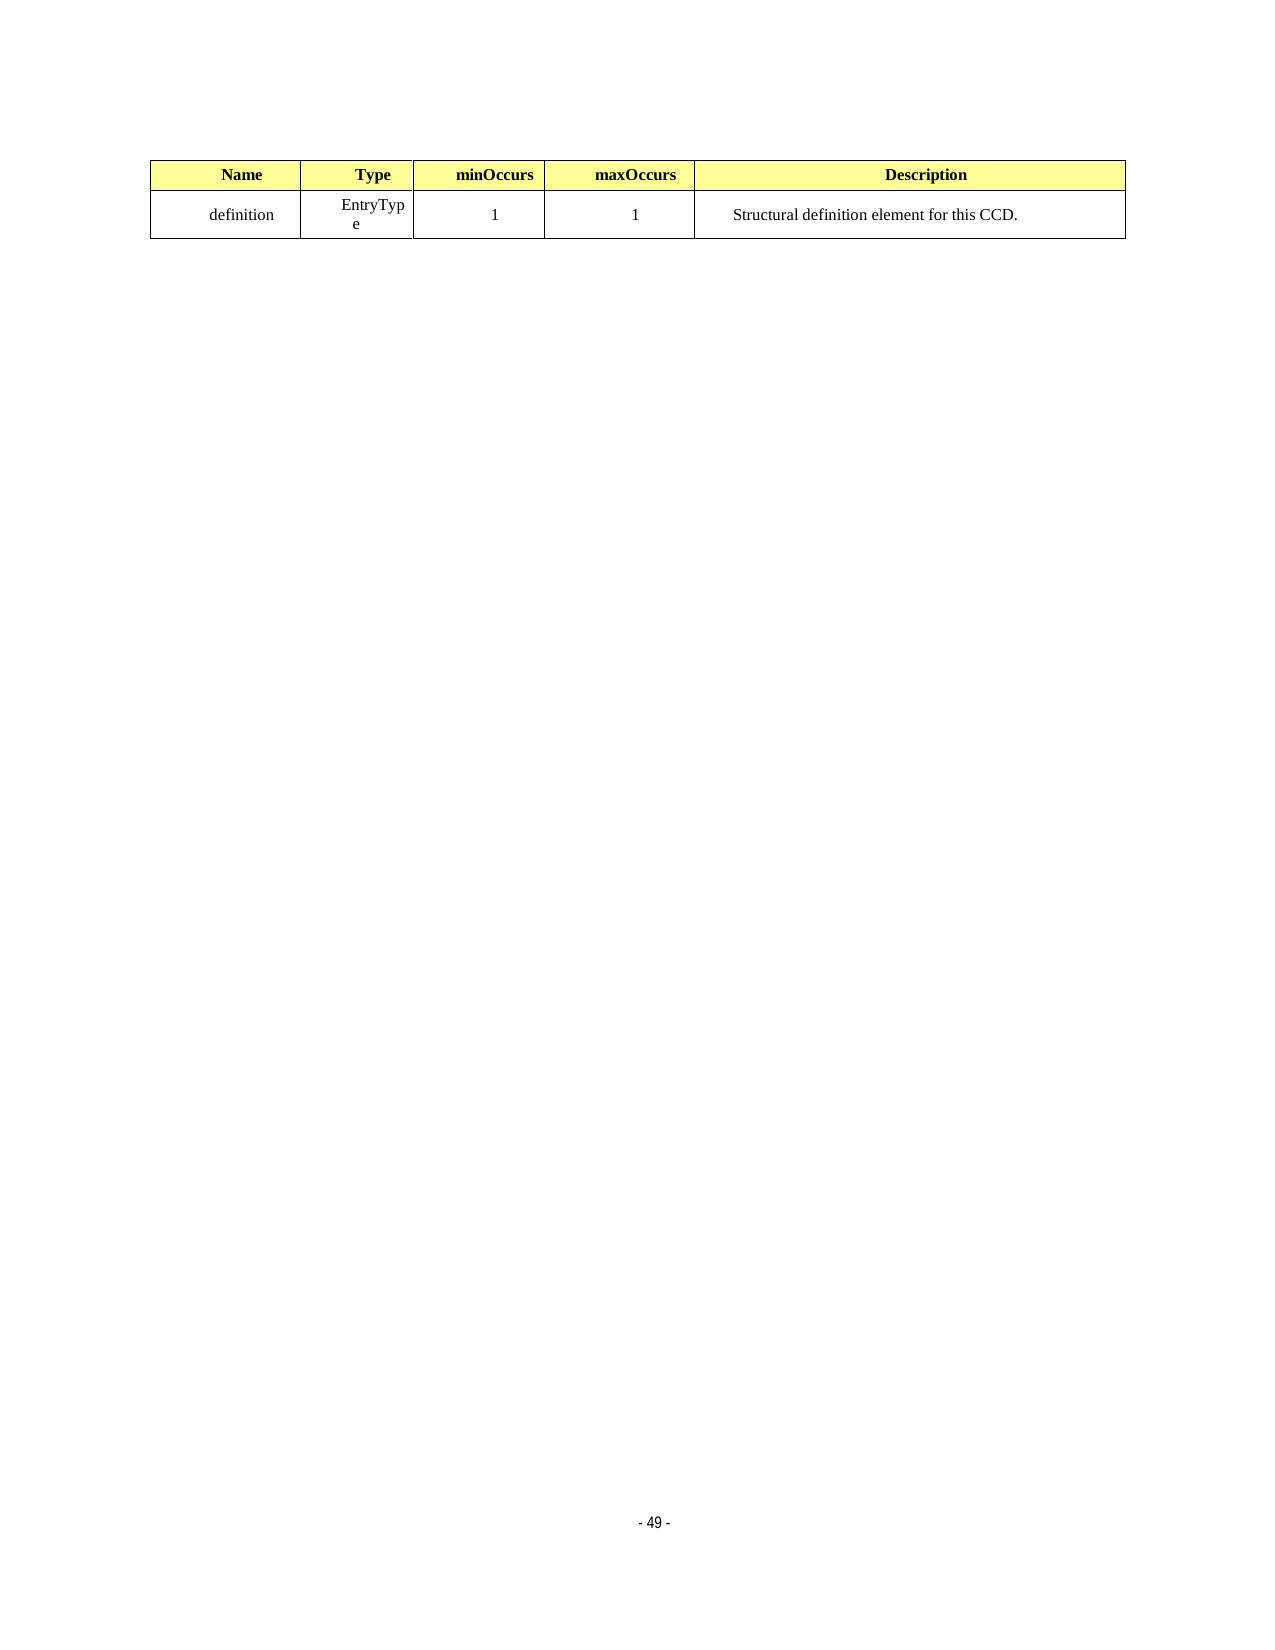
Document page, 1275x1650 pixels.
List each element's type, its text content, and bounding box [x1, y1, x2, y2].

table_header maxOccurs [545, 161, 694, 190]
table_header Name [151, 161, 300, 190]
table_cell Structural definition element for this CCD. [695, 191, 1125, 238]
table_cell 1 [414, 191, 544, 238]
table_cell definition [151, 191, 300, 238]
table_header Type [301, 161, 412, 190]
table_cell 1 [545, 191, 694, 238]
table_cell EntryType [301, 191, 412, 238]
table_header Description [695, 161, 1125, 190]
table_header minOccurs [414, 161, 544, 190]
